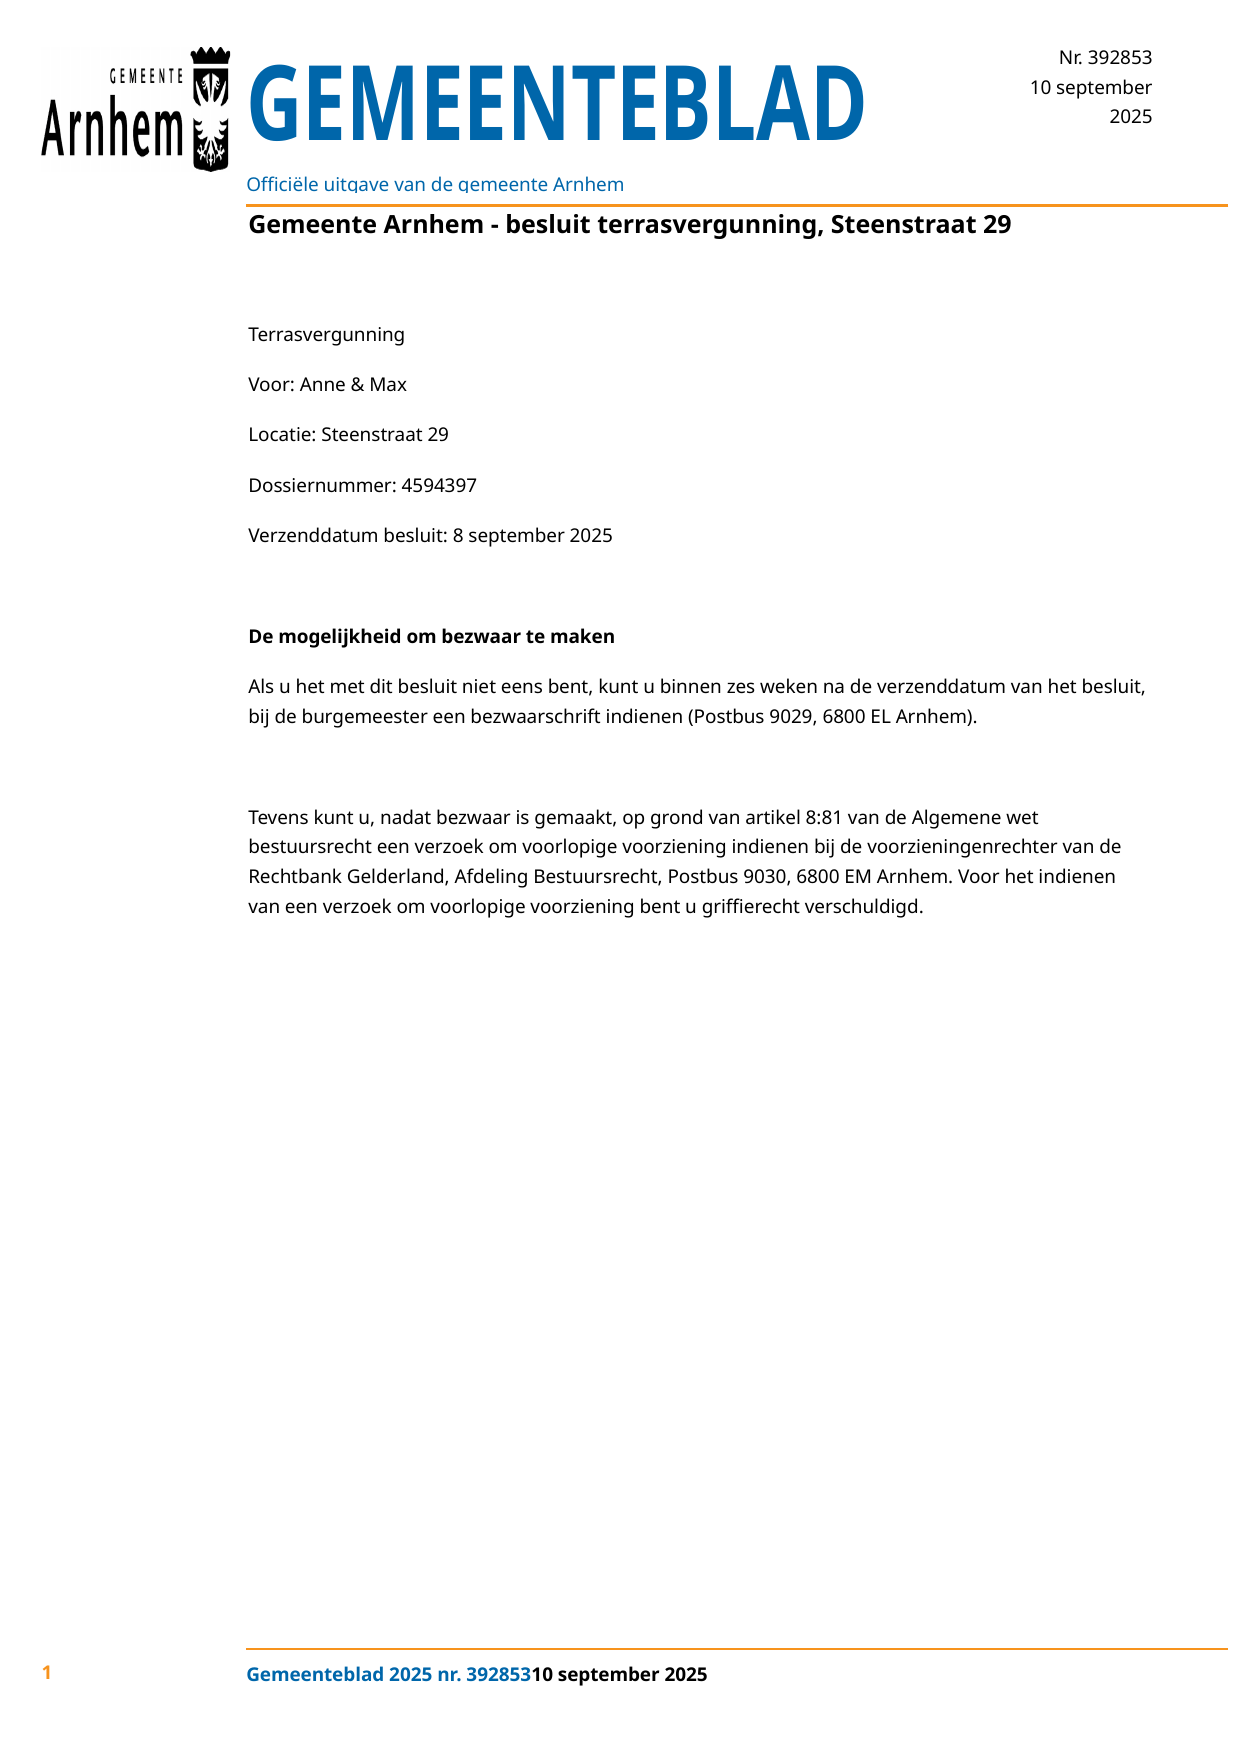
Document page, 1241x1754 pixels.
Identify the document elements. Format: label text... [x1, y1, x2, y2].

text Dossiernummer: 4594397 [248, 472, 1152, 498]
text Terrasvergunning [248, 321, 1152, 346]
text Verzenddatum besluit: 8 september 2025 [248, 522, 1152, 548]
text Als u het met dit besluit niet eens bent, kunt u binnen zes weken na de verzenddatum van het besluit, bij de burgemeester een bezwaarschrift indienen (Postbus 9029, 6800 EL Arnhem). [248, 674, 1152, 729]
text Locatie: Steenstraat 29 [248, 422, 1152, 447]
text Gemeente Arnhem - besluit terrasvergunning, Steenstraat 29 [248, 207, 1152, 241]
picture [41, 47, 231, 172]
text Voor: Anne & Max [248, 371, 1152, 397]
text Tevens kunt u, nadat bezwaar is gemaakt, op grond van artikel 8:81 van de Algemene wet bestuursrecht een verzoek om voorlopige voorziening indienen bij de voorzieningenrechter van de Rechtbank Gelderland, Afdeling Bestuursrecht, Postbus 9030, 6800 EM Arnhem. Voor het indienen van een verzoek om voorlopige voorziening bent u griffierecht verschuldigd. [248, 804, 1152, 918]
text De mogelijkheid om bezwaar te maken [248, 623, 1152, 649]
